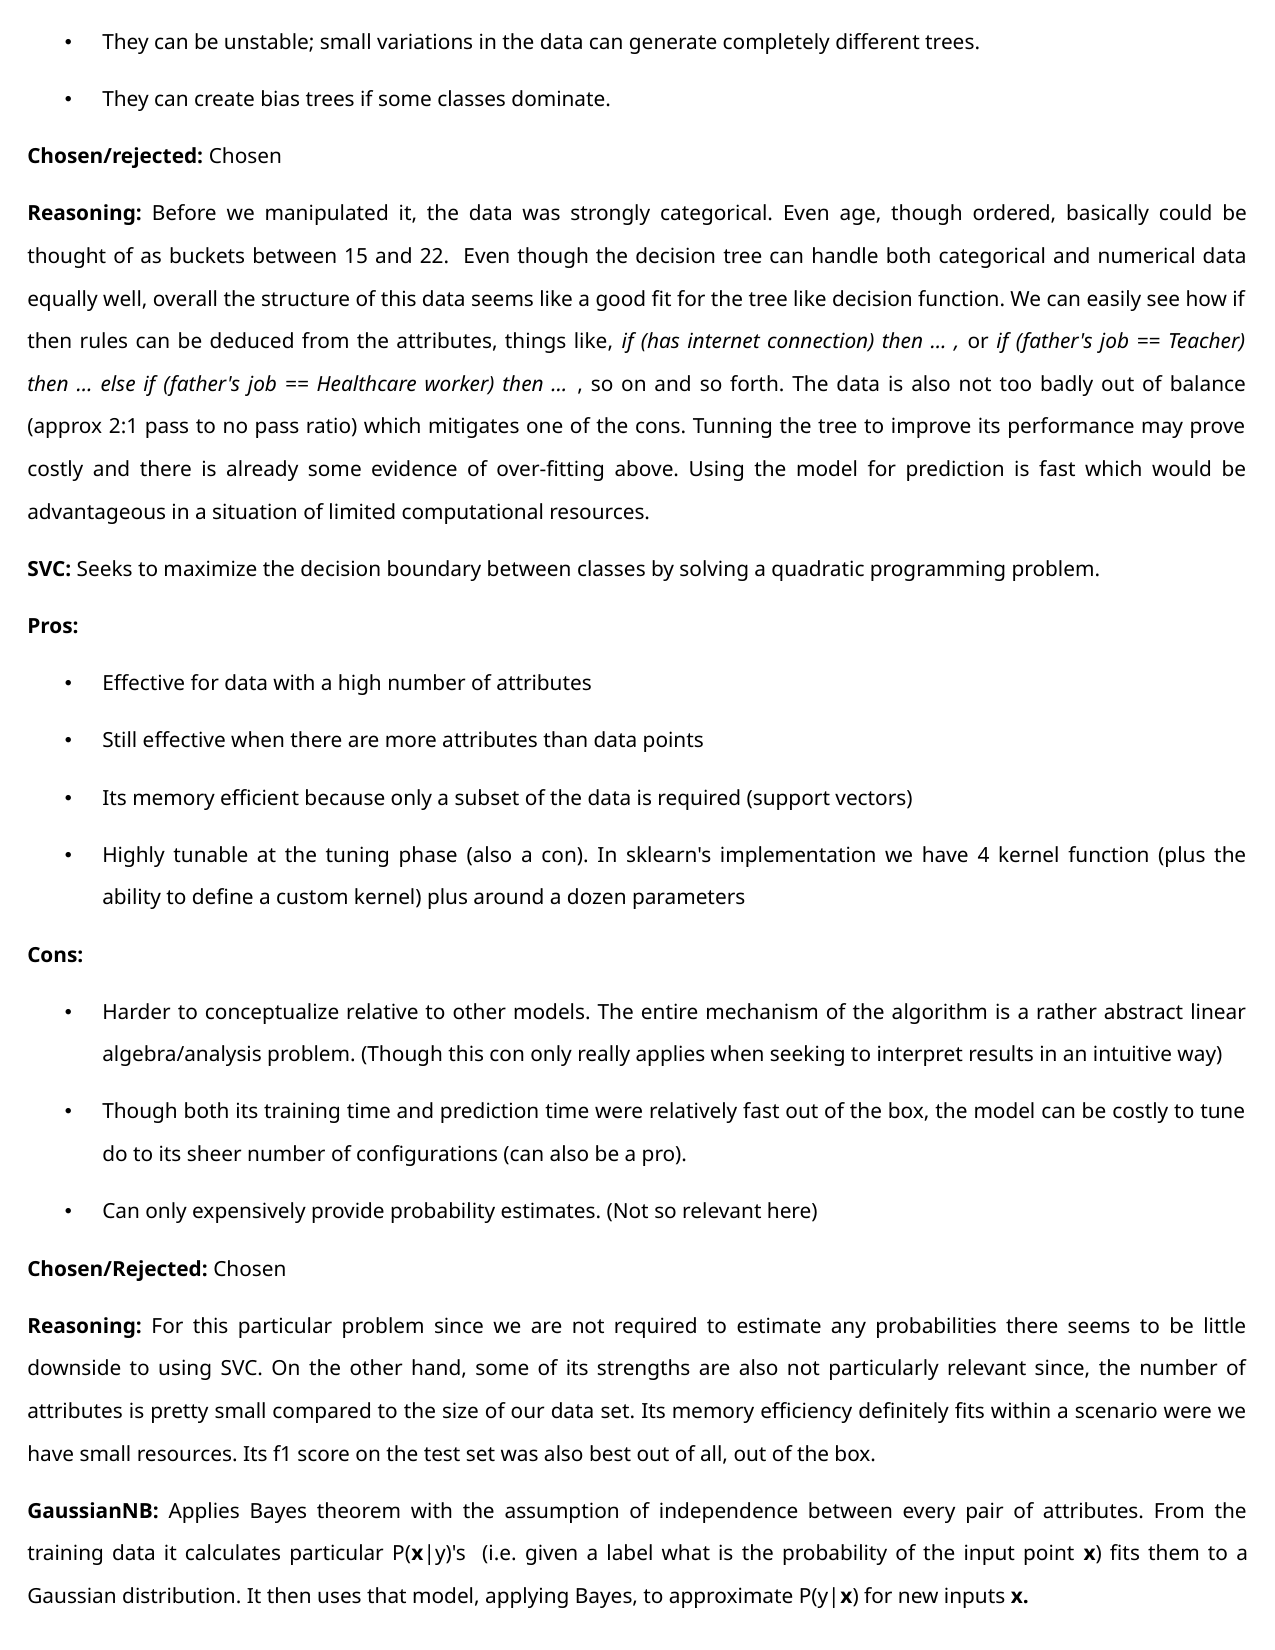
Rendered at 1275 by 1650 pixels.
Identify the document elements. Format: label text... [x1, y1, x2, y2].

text Pros: [27, 611, 1248, 639]
list Highly tunable at the tuning phase (also a con). In sklearn's implementation we have 4 kernel function (plus the ability to define a custom kernel) plus around a dozen parameters [64, 840, 1248, 911]
text Reasoning: For this particular problem since we are not required to estimate any probabilities there seems to be little downside to using SVC. On the other hand, some of its strengths are also not particularly relevant since, the number of attributes is pretty small compared to the size of our data set. Its memory efficiency definitely fits within a scenario were we have small resources. Its f1 score on the test set was also best out of all, out of the box. [27, 1311, 1248, 1467]
text SVC: Seeks to maximize the decision boundary between classes by solving a quadratic programming problem. [27, 554, 1248, 582]
list Effective for data with a high number of attributes [64, 668, 1248, 697]
text Chosen/Rejected: Chosen [27, 1254, 1248, 1282]
text Cons: [27, 940, 1248, 968]
list Can only expensively provide probability estimates. (Not so relevant here) [64, 1196, 1248, 1225]
list Its memory efficient because only a subset of the data is required (support vectors) [64, 783, 1248, 811]
text Reasoning: Before we manipulated it, the data was strongly categorical. Even age, though ordered, basically could be thought of as buckets between 15 and 22. Even though the decision tree can handle both categorical and numerical data equally well, overall the structure of this data seems like a good fit for the tree like decision function. We can easily see how if then rules can be deduced from the attributes, things like, if (has internet connection) then … , or if (father's job == Teacher) then … else if (father's job == Healthcare worker) then … , so on and so forth. The data is also not too badly out of balance (approx 2:1 pass to no pass ratio) which mitigates one of the cons. Tunning the tree to improve its performance may prove costly and there is already some evidence of over-fitting above. Using the model for prediction is fast which would be advantageous in a situation of limited computational resources. [27, 198, 1248, 525]
text Chosen/rejected: Chosen [27, 141, 1248, 170]
list Harder to conceptualize relative to other models. The entire mechanism of the algorithm is a rather abstract linear algebra/analysis problem. (Though this con only really applies when seeking to interpret results in an intuitive way) [64, 997, 1248, 1068]
list Still effective when there are more attributes than data points [64, 726, 1248, 754]
list Though both its training time and prediction time were relatively fast out of the box, the model can be costly to tune do to its sheer number of configurations (can also be a pro). [64, 1097, 1248, 1168]
list They can be unstable; small variations in the data can generate completely different trees. [64, 27, 1248, 55]
text GaussianNB: Applies Bayes theorem with the assumption of independence between every pair of attributes. From the training data it calculates particular P(x|y)'s (i.e. given a label what is the probability of the input point x) fits them to a Gaussian distribution. It then uses that model, applying Bayes, to approximate P(y|x) for new inputs x. [27, 1496, 1248, 1609]
list They can create bias trees if some classes dominate. [64, 84, 1248, 113]
